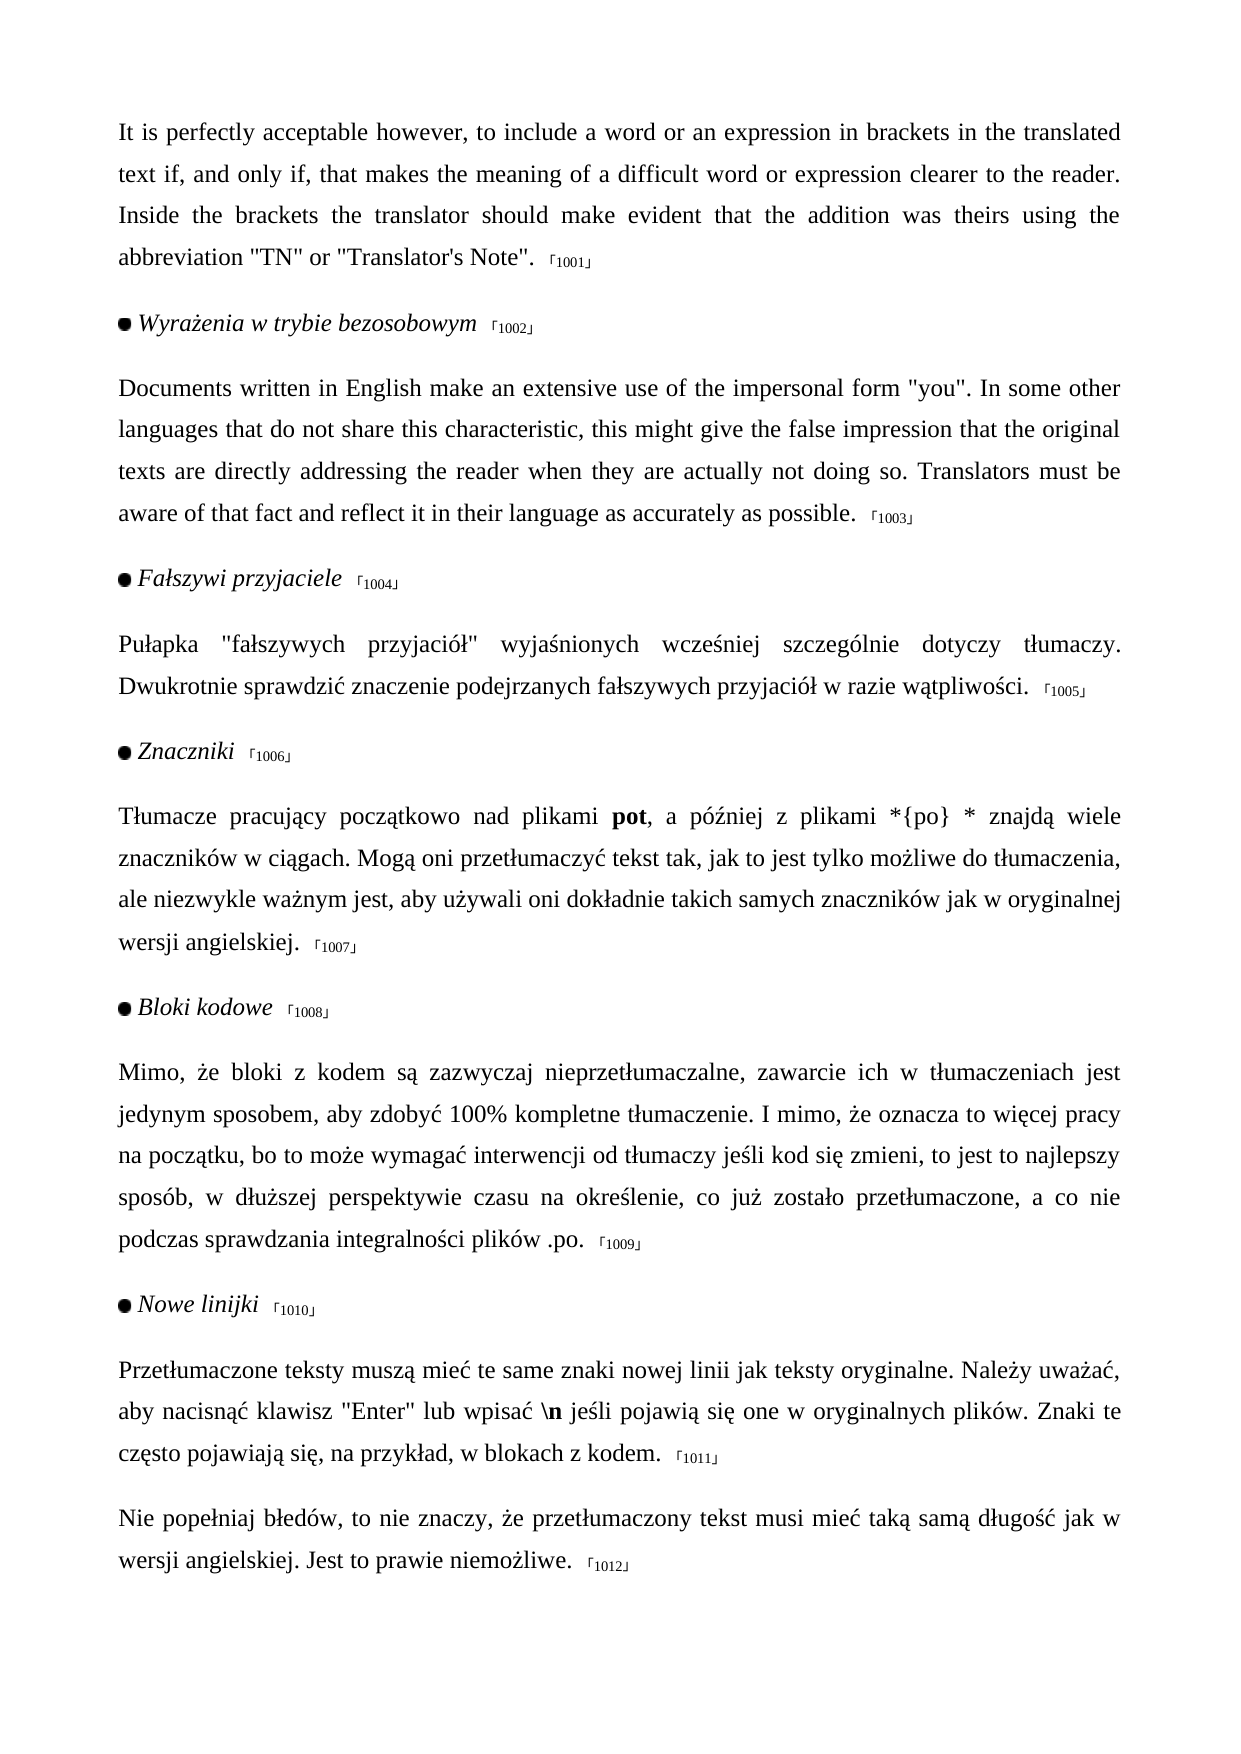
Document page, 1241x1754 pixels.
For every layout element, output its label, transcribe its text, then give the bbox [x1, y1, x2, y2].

text Nowe linijki 「1010」 [118, 1290, 1122, 1318]
text Documents written in English make an extensive use of the impersonal form "you". In some other languages that do not share this characteristic, this might give the false impression that the original texts are directly addressing the reader when they are actually not doing so. Translators must be aware of that fact and reflect it in their language as accurately as possible. 「1003」 [118, 374, 1122, 527]
text It is perfectly acceptable however, to include a word or an expression in brackets in the translated text if, and only if, that makes the meaning of a difficult word or expression clearer to the reader. Inside the brackets the translator should make evident that the addition was theirs using the abbreviation "TN" or "Translator's Note". 「1001」 [118, 118, 1122, 271]
picture [118, 746, 132, 760]
text Pułapka "fałszywych przyjaciół" wyjaśnionych wcześniej szczególnie dotyczy tłumaczy. Dwukrotnie sprawdzić znaczenie podejrzanych fałszywych przyjaciół w razie wątpliwości. 「1005」 [118, 630, 1122, 699]
text Fałszywi przyjaciele 「1004」 [118, 564, 1122, 592]
text Przetłumaczone teksty muszą mieć te same znaki nowej linii jak teksty oryginalne. Należy uważać, aby nacisnąć klawisz "Enter" lub wpisać \n jeśli pojawią się one w oryginalnych plików. Znaki te często pojawiają się, na przykład, w blokach z kodem. 「1011」 [118, 1356, 1122, 1467]
text Znaczniki 「1006」 [118, 737, 1122, 765]
text Mimo, że bloki z kodem są zazwyczaj nieprzetłumaczalne, zawarcie ich w tłumaczeniach jest jedynym sposobem, aby zdobyć 100% kompletne tłumaczenie. I mimo, że oznacza to więcej pracy na początku, bo to może wymagać interwencji od tłumaczy jeśli kod się zmieni, to jest to najlepszy sposób, w dłuższej perspektywie czasu na określenie, co już zostało przetłumaczone, a co nie podczas sprawdzania integralności plików .po. 「1009」 [118, 1058, 1122, 1253]
picture [118, 1299, 132, 1313]
text Wyrażenia w trybie bezosobowym 「1002」 [118, 308, 1122, 336]
picture [118, 1002, 132, 1016]
text Tłumacze pracujący początkowo nad plikami pot, a później z plikami *{po} * znajdą wiele znaczników w ciągach. Mogą oni przetłumaczyć tekst tak, jak to jest tylko możliwe do tłumaczenia, ale niezwykle ważnym jest, aby używali oni dokładnie takich samych znaczników jak w oryginalnej wersji angielskiej. 「1007」 [118, 802, 1122, 955]
text Nie popełniaj błedów, to nie znaczy, że przetłumaczony tekst musi mieć taką samą długość jak w wersji angielskiej. Jest to prawie niemożliwe. 「1012」 [118, 1504, 1122, 1574]
text Bloki kodowe 「1008」 [118, 993, 1122, 1021]
picture [118, 573, 132, 587]
picture [118, 318, 132, 331]
